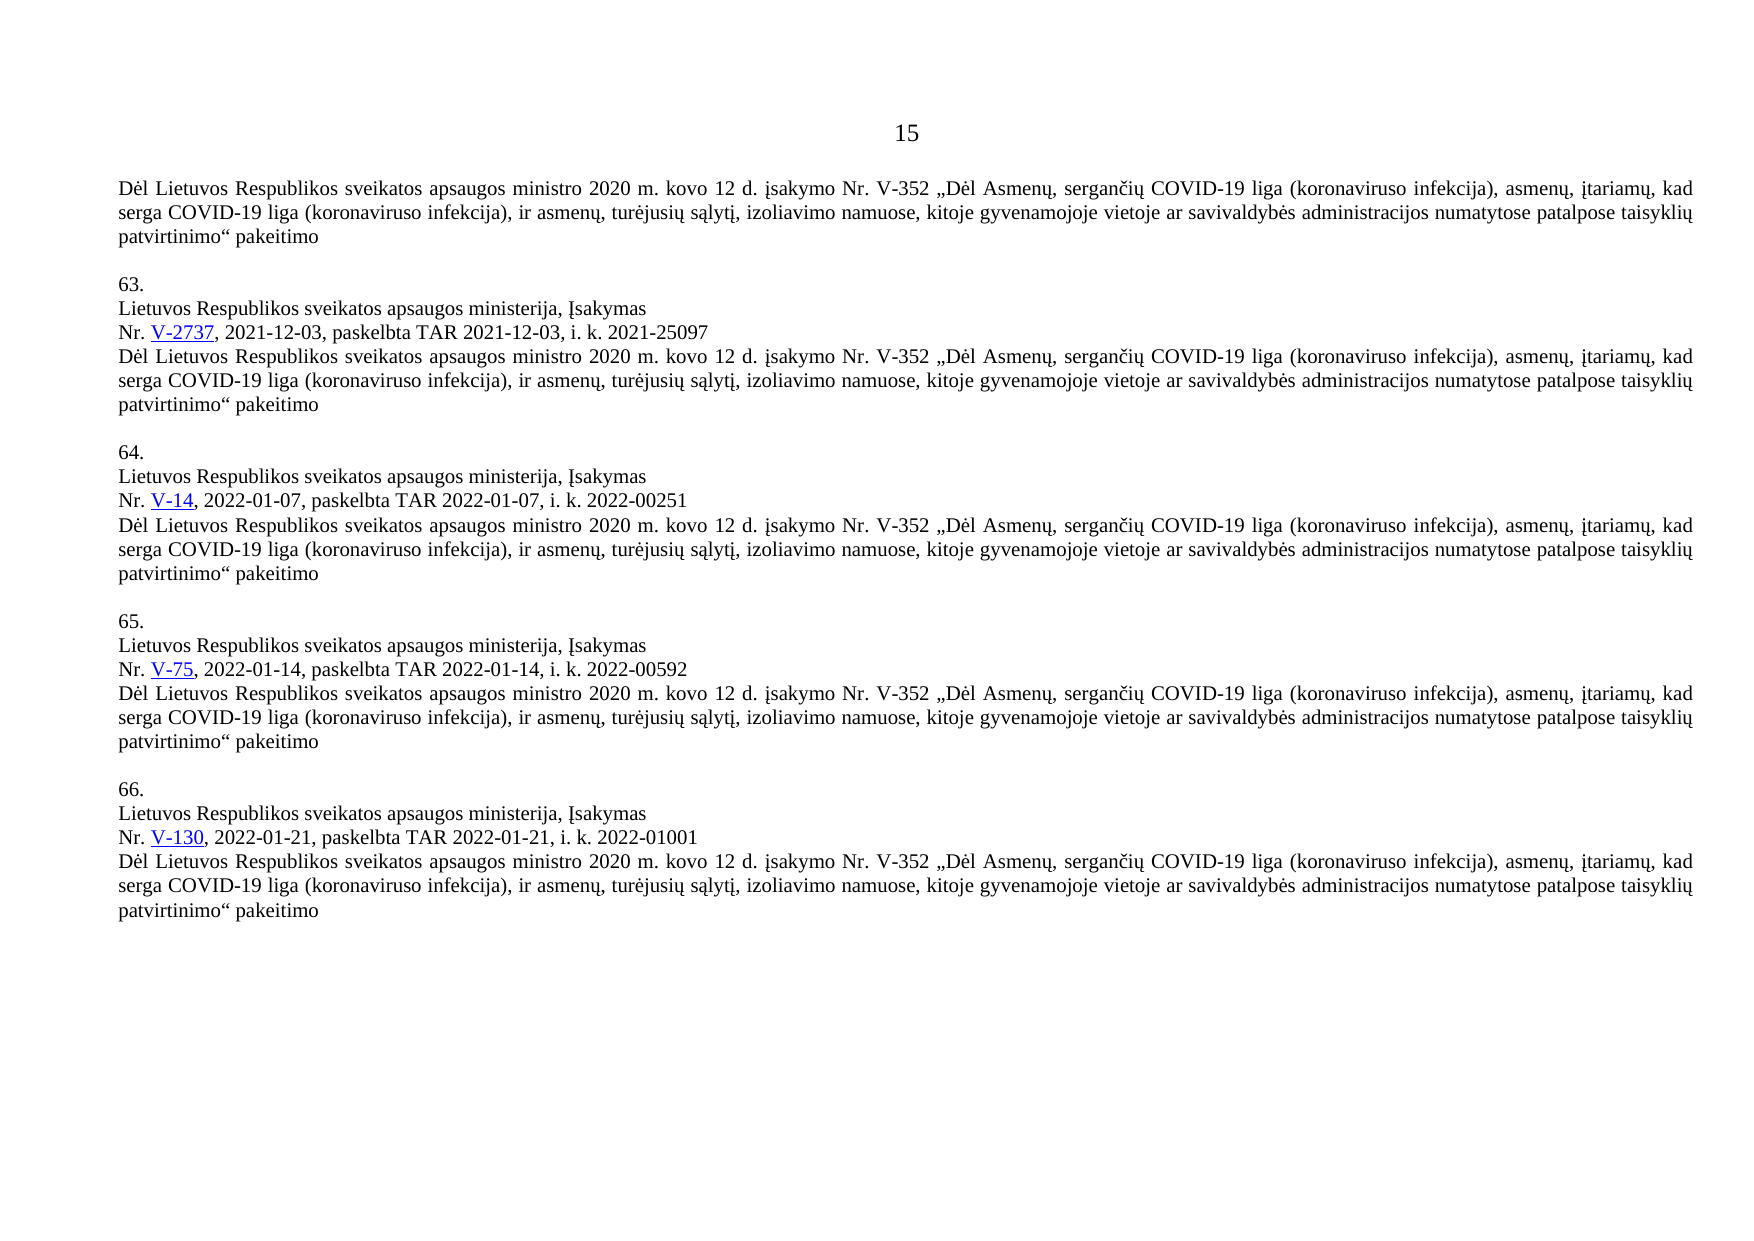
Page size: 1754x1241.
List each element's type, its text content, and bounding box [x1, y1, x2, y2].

text Nr. V-14, 2022-01-07, paskelbta TAR 2022-01-07, i. k. 2022-00251 [118, 488, 1695, 512]
text Nr. V-130, 2022-01-21, paskelbta TAR 2022-01-21, i. k. 2022-01001 [118, 825, 1695, 849]
text Dėl Lietuvos Respublikos sveikatos apsaugos ministro 2020 m. kovo 12 d. įsakymo Nr. V-352 „Dėl Asmenų, sergančių COVID-19 liga (koronaviruso infekcija), asmenų, įtariamų, kad serga COVID-19 liga (koronaviruso infekcija), ir asmenų, turėjusių sąlytį, izoliavimo namuose, kitoje gyvenamojoje vietoje ar savivaldybės administracijos numatytose patalpose taisyklių patvirtinimo“ pakeitimo [118, 176, 1695, 248]
text 65. [118, 609, 1695, 633]
text 64. [118, 440, 1695, 464]
text Dėl Lietuvos Respublikos sveikatos apsaugos ministro 2020 m. kovo 12 d. įsakymo Nr. V-352 „Dėl Asmenų, sergančių COVID-19 liga (koronaviruso infekcija), asmenų, įtariamų, kad serga COVID-19 liga (koronaviruso infekcija), ir asmenų, turėjusių sąlytį, izoliavimo namuose, kitoje gyvenamojoje vietoje ar savivaldybės administracijos numatytose patalpose taisyklių patvirtinimo“ pakeitimo [118, 681, 1695, 753]
text Dėl Lietuvos Respublikos sveikatos apsaugos ministro 2020 m. kovo 12 d. įsakymo Nr. V-352 „Dėl Asmenų, sergančių COVID-19 liga (koronaviruso infekcija), asmenų, įtariamų, kad serga COVID-19 liga (koronaviruso infekcija), ir asmenų, turėjusių sąlytį, izoliavimo namuose, kitoje gyvenamojoje vietoje ar savivaldybės administracijos numatytose patalpose taisyklių patvirtinimo“ pakeitimo [118, 344, 1695, 416]
text Nr. V-75, 2022-01-14, paskelbta TAR 2022-01-14, i. k. 2022-00592 [118, 657, 1695, 681]
text Dėl Lietuvos Respublikos sveikatos apsaugos ministro 2020 m. kovo 12 d. įsakymo Nr. V-352 „Dėl Asmenų, sergančių COVID-19 liga (koronaviruso infekcija), asmenų, įtariamų, kad serga COVID-19 liga (koronaviruso infekcija), ir asmenų, turėjusių sąlytį, izoliavimo namuose, kitoje gyvenamojoje vietoje ar savivaldybės administracijos numatytose patalpose taisyklių patvirtinimo“ pakeitimo [118, 849, 1695, 922]
text Lietuvos Respublikos sveikatos apsaugos ministerija, Įsakymas [118, 296, 1695, 320]
text 63. [118, 272, 1695, 296]
text Lietuvos Respublikos sveikatos apsaugos ministerija, Įsakymas [118, 801, 1695, 825]
text Dėl Lietuvos Respublikos sveikatos apsaugos ministro 2020 m. kovo 12 d. įsakymo Nr. V-352 „Dėl Asmenų, sergančių COVID-19 liga (koronaviruso infekcija), asmenų, įtariamų, kad serga COVID-19 liga (koronaviruso infekcija), ir asmenų, turėjusių sąlytį, izoliavimo namuose, kitoje gyvenamojoje vietoje ar savivaldybės administracijos numatytose patalpose taisyklių patvirtinimo“ pakeitimo [118, 512, 1695, 585]
text Nr. V-2737, 2021-12-03, paskelbta TAR 2021-12-03, i. k. 2021-25097 [118, 320, 1695, 344]
text Lietuvos Respublikos sveikatos apsaugos ministerija, Įsakymas [118, 633, 1695, 657]
text Lietuvos Respublikos sveikatos apsaugos ministerija, Įsakymas [118, 464, 1695, 488]
text 66. [118, 777, 1695, 801]
